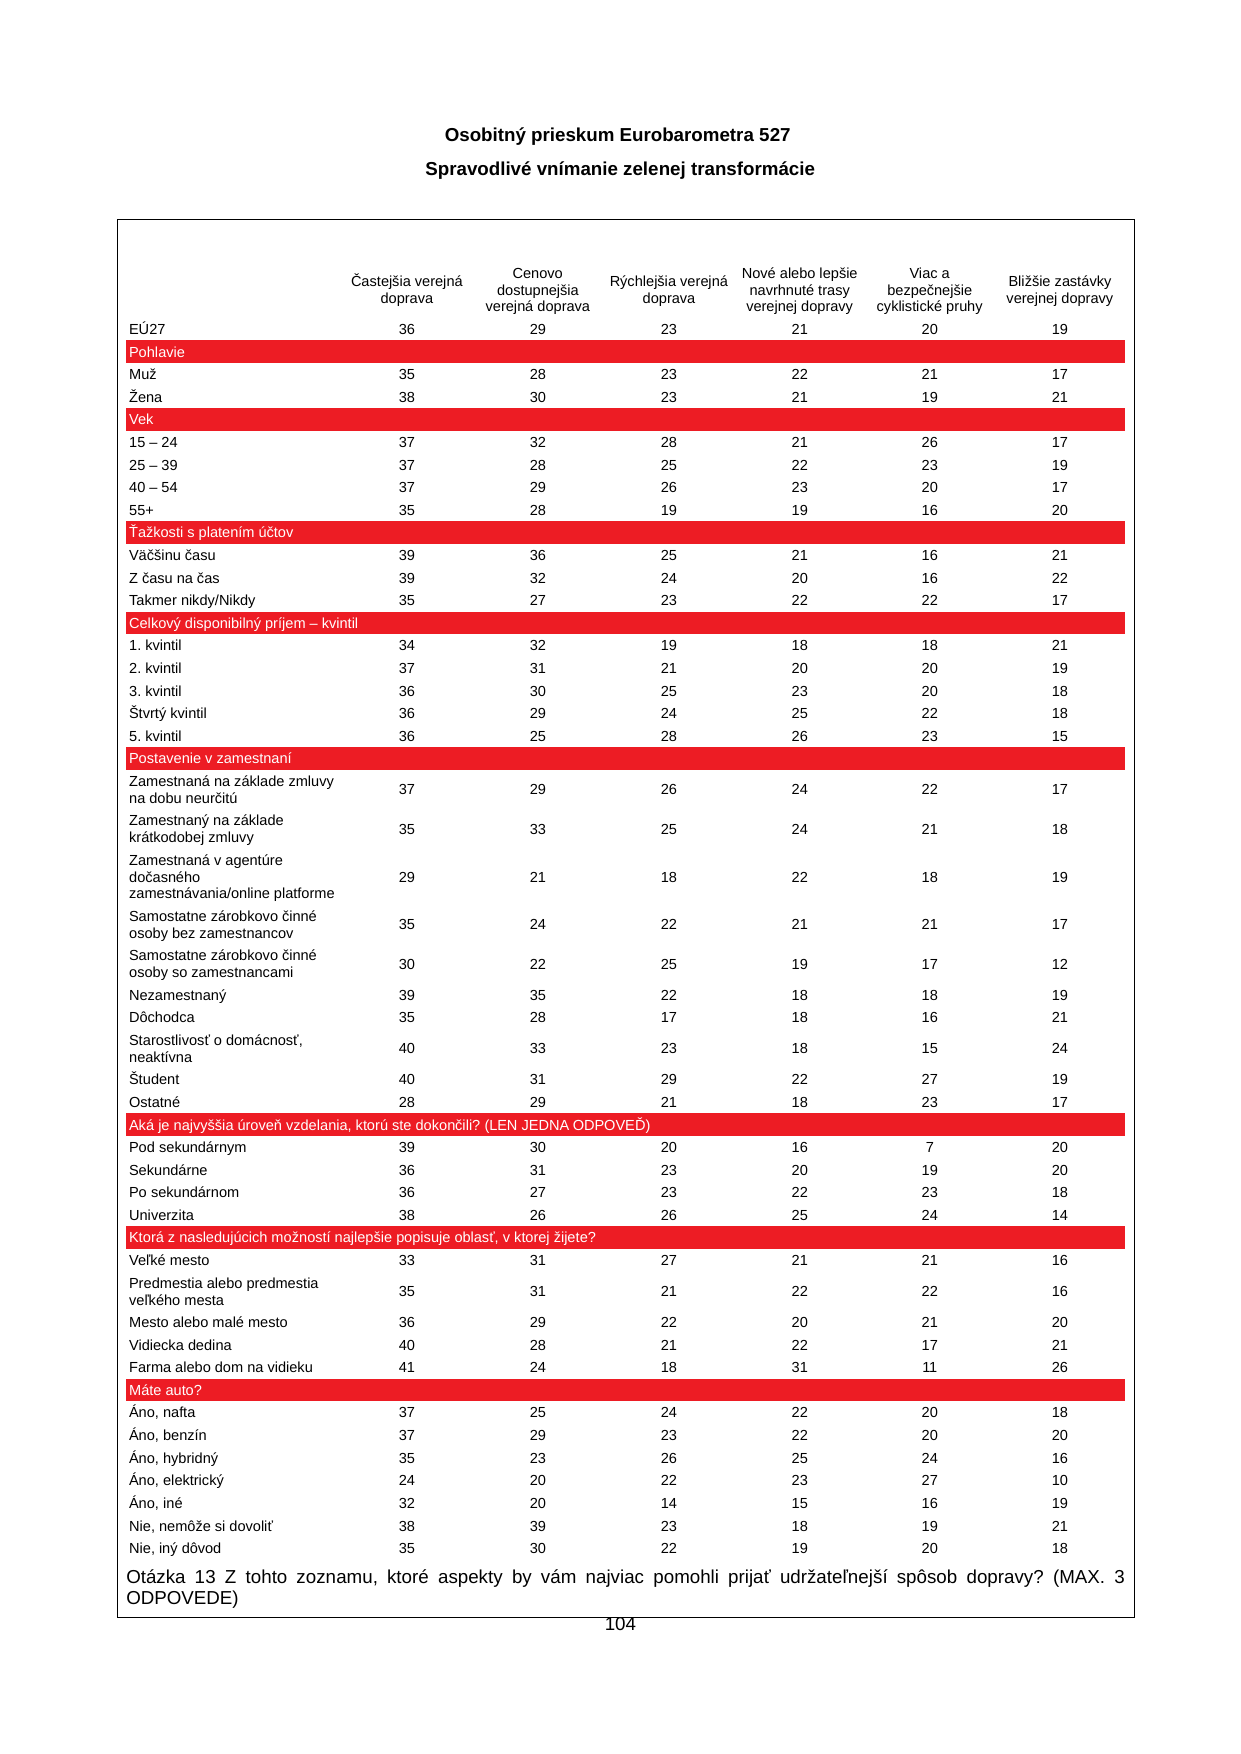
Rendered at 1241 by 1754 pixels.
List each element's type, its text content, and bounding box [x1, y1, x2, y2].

table_cell 38 [341, 1514, 472, 1537]
table_cell 33 [472, 1029, 603, 1068]
table_cell 29 [472, 1091, 603, 1113]
table_cell [865, 1226, 994, 1249]
table_cell 20 [734, 657, 865, 679]
table_cell 19 [994, 984, 1125, 1006]
table_cell 15 – 24 [126, 431, 341, 453]
table_cell 35 [341, 589, 472, 612]
table_cell Ktorá z nasledujúcich možností najlepšie popisuje oblasť, v ktorej žijete? [126, 1226, 865, 1249]
table_cell 21 [865, 363, 994, 386]
table_cell 19 [734, 1537, 865, 1559]
table_cell 36 [341, 1159, 472, 1181]
table_header Nové alebo lepšie navrhnuté trasy verejnej dopravy [734, 262, 865, 318]
table_cell 16 [865, 566, 994, 589]
table_cell 18 [994, 702, 1125, 724]
table_cell 16 [994, 1446, 1125, 1469]
table_cell [734, 1379, 865, 1401]
table_cell 18 [734, 1006, 865, 1029]
table_cell 25 [734, 1204, 865, 1226]
table_cell 25 [603, 944, 734, 983]
table_cell 26 [603, 1446, 734, 1469]
table_cell 23 [865, 1181, 994, 1204]
table_cell 18 [865, 984, 994, 1006]
table_cell 19 [865, 386, 994, 408]
table_cell 17 [994, 1091, 1125, 1113]
table_cell 29 [472, 1424, 603, 1446]
table_cell Žena [126, 386, 341, 408]
table_cell 37 [341, 657, 472, 679]
table_cell 39 [341, 984, 472, 1006]
table_cell Áno, elektrický [126, 1469, 341, 1492]
table_cell 29 [472, 770, 603, 809]
table_cell 35 [341, 499, 472, 521]
table_cell 21 [603, 1091, 734, 1113]
table_cell 22 [734, 1068, 865, 1091]
table_cell 29 [603, 1068, 734, 1091]
table_cell 17 [994, 431, 1125, 453]
table_cell 40 [341, 1068, 472, 1091]
table_cell 25 [603, 809, 734, 848]
table_cell [994, 408, 1125, 431]
table_cell 16 [865, 1492, 994, 1514]
table_cell 19 [734, 499, 865, 521]
table_cell 27 [472, 589, 603, 612]
table_cell 33 [472, 809, 603, 848]
table_cell 20 [994, 1311, 1125, 1333]
table_cell 20 [472, 1469, 603, 1492]
table_cell 29 [472, 476, 603, 498]
table_cell 20 [994, 499, 1125, 521]
table_cell 38 [341, 1204, 472, 1226]
table_cell Z času na čas [126, 566, 341, 589]
table_cell 17 [994, 363, 1125, 386]
table_cell 18 [603, 849, 734, 905]
table_cell 18 [734, 1514, 865, 1537]
table_cell [734, 340, 865, 363]
table_cell 21 [472, 849, 603, 905]
table_cell Zamestnaný na základe krátkodobej zmluvy [126, 809, 341, 848]
table_cell Univerzita [126, 1204, 341, 1226]
table_cell 20 [865, 1537, 994, 1559]
table_cell [341, 408, 472, 431]
table_cell Samostatne zárobkovo činné osoby bez zamestnancov [126, 905, 341, 944]
table_cell 26 [603, 1204, 734, 1226]
table_cell 19 [994, 1068, 1125, 1091]
table_cell 21 [603, 657, 734, 679]
table_cell 21 [734, 318, 865, 340]
table_cell Pohlavie [126, 340, 341, 363]
table_cell 31 [472, 1249, 603, 1271]
table_cell 21 [994, 634, 1125, 657]
table_cell 35 [341, 1537, 472, 1559]
table_cell 25 [734, 1446, 865, 1469]
table_cell [994, 747, 1125, 770]
table_cell 21 [865, 1249, 994, 1271]
table_cell 21 [603, 1334, 734, 1356]
table_cell Áno, benzín [126, 1424, 341, 1446]
table_cell Vidiecka dedina [126, 1334, 341, 1356]
table_cell 40 – 54 [126, 476, 341, 498]
table_cell 22 [603, 1469, 734, 1492]
table_cell [603, 612, 734, 634]
table_cell 34 [341, 634, 472, 657]
table_cell 29 [472, 702, 603, 724]
table_cell 31 [472, 1271, 603, 1311]
table_cell 21 [734, 431, 865, 453]
table_cell Študent [126, 1068, 341, 1091]
table_header Cenovo dostupnejšia verejná doprava [472, 262, 603, 318]
table_cell Vek [126, 408, 341, 431]
table_cell 37 [341, 1424, 472, 1446]
table_cell 35 [341, 1446, 472, 1469]
table_cell 30 [472, 386, 603, 408]
table_cell [341, 747, 472, 770]
table_cell 16 [734, 1136, 865, 1158]
table_cell 26 [994, 1356, 1125, 1379]
table_cell 20 [994, 1159, 1125, 1181]
table_cell 31 [472, 657, 603, 679]
table_cell [603, 747, 734, 770]
table_cell 22 [865, 702, 994, 724]
table_cell Zamestnaná na základe zmluvy na dobu neurčitú [126, 770, 341, 809]
table_cell [603, 408, 734, 431]
table_cell 30 [472, 679, 603, 702]
table_cell 37 [341, 453, 472, 476]
table_cell 18 [734, 984, 865, 1006]
table_cell 21 [994, 1006, 1125, 1029]
table_cell 24 [734, 809, 865, 848]
table_cell 18 [734, 1029, 865, 1068]
table_cell 22 [734, 589, 865, 612]
table_cell 27 [865, 1469, 994, 1492]
table_cell Muž [126, 363, 341, 386]
table_cell 27 [603, 1249, 734, 1271]
table_cell 26 [472, 1204, 603, 1226]
table_cell 30 [472, 1537, 603, 1559]
table_cell Ťažkosti s platením účtov [126, 521, 341, 544]
table_cell 35 [341, 1006, 472, 1029]
table_cell Štvrtý kvintil [126, 702, 341, 724]
table_cell 22 [994, 566, 1125, 589]
table_cell 23 [865, 1091, 994, 1113]
table_cell 17 [865, 1334, 994, 1356]
table_cell 17 [994, 905, 1125, 944]
table_cell 19 [734, 944, 865, 983]
table_cell 2. kvintil [126, 657, 341, 679]
table_header Rýchlejšia verejná doprava [603, 262, 734, 318]
table_cell 17 [994, 589, 1125, 612]
table_cell 22 [734, 1271, 865, 1311]
table_cell Farma alebo dom na vidieku [126, 1356, 341, 1379]
table_cell 10 [994, 1469, 1125, 1492]
table_cell Samostatne zárobkovo činné osoby so zamestnancami [126, 944, 341, 983]
table_cell 22 [865, 770, 994, 809]
table_cell 22 [603, 984, 734, 1006]
table_cell 38 [341, 386, 472, 408]
table_cell 24 [603, 702, 734, 724]
table_cell 36 [341, 1311, 472, 1333]
table_header Častejšia verejná doprava [341, 262, 472, 318]
table_cell 20 [994, 1136, 1125, 1158]
table_cell 35 [341, 1271, 472, 1311]
table_cell 22 [472, 944, 603, 983]
table_cell 23 [603, 1181, 734, 1204]
table_cell 18 [865, 634, 994, 657]
table_cell 7 [865, 1136, 994, 1158]
table_cell 30 [472, 1136, 603, 1158]
table_cell 24 [994, 1029, 1125, 1068]
table_cell 24 [865, 1446, 994, 1469]
table_cell 25 [472, 1401, 603, 1424]
table_cell 21 [994, 1514, 1125, 1537]
table_cell 25 [603, 453, 734, 476]
table_cell 19 [994, 657, 1125, 679]
table_cell 28 [472, 1334, 603, 1356]
table_cell [865, 521, 994, 544]
table_cell 23 [603, 363, 734, 386]
table_cell 14 [603, 1492, 734, 1514]
table_cell Veľké mesto [126, 1249, 341, 1271]
table_cell 22 [865, 589, 994, 612]
table_cell Nie, nemôže si dovoliť [126, 1514, 341, 1537]
table_cell 26 [865, 431, 994, 453]
table_cell 22 [734, 1334, 865, 1356]
table_cell 24 [865, 1204, 994, 1226]
table_cell Dôchodca [126, 1006, 341, 1029]
table_cell 32 [341, 1492, 472, 1514]
table_cell 22 [734, 849, 865, 905]
table_cell 36 [341, 679, 472, 702]
table_cell 18 [994, 1181, 1125, 1204]
table_cell 23 [603, 1424, 734, 1446]
table_cell 23 [603, 318, 734, 340]
table_cell 18 [865, 849, 994, 905]
table_cell [865, 1379, 994, 1401]
table_cell 22 [734, 363, 865, 386]
table_cell 25 [603, 679, 734, 702]
table_cell 29 [472, 1311, 603, 1333]
table_cell 32 [472, 431, 603, 453]
table_cell [341, 340, 472, 363]
table_cell 24 [472, 1356, 603, 1379]
table_cell Väčšinu času [126, 544, 341, 566]
table_cell 18 [734, 634, 865, 657]
table_cell 21 [994, 386, 1125, 408]
table_cell Áno, iné [126, 1492, 341, 1514]
table_cell Starostlivosť o domácnosť, neaktívna [126, 1029, 341, 1068]
table_cell 39 [341, 566, 472, 589]
table_cell 16 [994, 1271, 1125, 1311]
table_cell Nezamestnaný [126, 984, 341, 1006]
table_cell 17 [603, 1006, 734, 1029]
table_cell [603, 521, 734, 544]
table_cell Predmestia alebo predmestia veľkého mesta [126, 1271, 341, 1311]
table_cell [472, 1379, 603, 1401]
table_cell [472, 521, 603, 544]
table_header Viac a bezpečnejšie cyklistické pruhy [865, 262, 994, 318]
table_cell [865, 340, 994, 363]
table_header [126, 262, 341, 318]
table_cell 22 [734, 1401, 865, 1424]
table_cell Aká je najvyššia úroveň vzdelania, ktorú ste dokončili? (LEN JEDNA ODPOVEĎ) [126, 1113, 1125, 1136]
table_cell 11 [865, 1356, 994, 1379]
table_cell 15 [734, 1492, 865, 1514]
table_cell 36 [341, 318, 472, 340]
table_cell 23 [603, 1029, 734, 1068]
table_cell [865, 408, 994, 431]
table_cell 16 [865, 499, 994, 521]
table_cell 35 [341, 905, 472, 944]
table_cell 35 [341, 363, 472, 386]
table_cell 22 [603, 905, 734, 944]
table_cell 39 [472, 1514, 603, 1537]
table_cell 37 [341, 476, 472, 498]
table_cell 22 [734, 453, 865, 476]
table_cell 25 [734, 702, 865, 724]
table_cell 21 [865, 1311, 994, 1333]
table_cell 18 [734, 1091, 865, 1113]
table_cell 36 [341, 702, 472, 724]
table_cell 20 [734, 566, 865, 589]
table_cell 21 [734, 544, 865, 566]
table_cell [994, 340, 1125, 363]
table_cell Sekundárne [126, 1159, 341, 1181]
table_cell [341, 1379, 472, 1401]
table_cell 28 [472, 363, 603, 386]
table_cell 21 [734, 1249, 865, 1271]
table_cell 15 [994, 725, 1125, 747]
table_cell [341, 521, 472, 544]
table_cell 41 [341, 1356, 472, 1379]
table_cell 23 [734, 1469, 865, 1492]
table_cell 23 [734, 476, 865, 498]
table_cell Pod sekundárnym [126, 1136, 341, 1158]
table_cell 29 [341, 849, 472, 905]
table_cell 18 [994, 1401, 1125, 1424]
table_cell 25 – 39 [126, 453, 341, 476]
table_cell 20 [865, 318, 994, 340]
table_cell 20 [994, 1424, 1125, 1446]
table_cell 36 [341, 1181, 472, 1204]
table_cell 25 [472, 725, 603, 747]
table_cell [734, 747, 865, 770]
table_cell 21 [734, 905, 865, 944]
table_cell 26 [603, 476, 734, 498]
table_cell [603, 340, 734, 363]
table_cell [472, 747, 603, 770]
table_cell 18 [994, 1537, 1125, 1559]
table_cell 17 [865, 944, 994, 983]
table_cell 27 [865, 1068, 994, 1091]
table_cell 17 [994, 476, 1125, 498]
table_cell 20 [865, 476, 994, 498]
table_cell 21 [734, 386, 865, 408]
table_cell 20 [734, 1159, 865, 1181]
table_cell Mesto alebo malé mesto [126, 1311, 341, 1333]
table_cell 39 [341, 1136, 472, 1158]
table_cell 37 [341, 431, 472, 453]
table_cell 23 [603, 1159, 734, 1181]
table_cell Po sekundárnom [126, 1181, 341, 1204]
table_cell [865, 612, 994, 634]
table_cell 20 [865, 1424, 994, 1446]
table_cell 35 [472, 984, 603, 1006]
table_cell 20 [472, 1492, 603, 1514]
table_cell 55+ [126, 499, 341, 521]
table_cell 23 [472, 1446, 603, 1469]
table_cell 32 [472, 566, 603, 589]
table_cell [734, 408, 865, 431]
table_cell [734, 521, 865, 544]
table_cell [994, 1226, 1125, 1249]
table_cell 31 [734, 1356, 865, 1379]
table_cell Áno, nafta [126, 1401, 341, 1424]
table_cell 29 [472, 318, 603, 340]
table_cell 21 [865, 905, 994, 944]
table_cell [472, 340, 603, 363]
table_cell 23 [865, 453, 994, 476]
table_cell 20 [865, 679, 994, 702]
table_cell 14 [994, 1204, 1125, 1226]
table_cell 35 [341, 809, 472, 848]
table_cell 37 [341, 770, 472, 809]
table_cell 20 [603, 1136, 734, 1158]
table_cell 16 [865, 544, 994, 566]
table_cell 25 [603, 544, 734, 566]
table_cell Áno, hybridný [126, 1446, 341, 1469]
table_cell 33 [341, 1249, 472, 1271]
table_cell 18 [994, 679, 1125, 702]
table_cell 19 [865, 1514, 994, 1537]
table_cell 28 [472, 453, 603, 476]
table_cell 24 [341, 1469, 472, 1492]
table_cell 28 [603, 725, 734, 747]
table_cell 23 [603, 589, 734, 612]
table_cell Zamestnaná v agentúre dočasného zamestnávania/online platforme [126, 849, 341, 905]
table_cell 24 [603, 566, 734, 589]
table_cell [472, 408, 603, 431]
table_cell 32 [472, 634, 603, 657]
table_cell [994, 1379, 1125, 1401]
table_cell 20 [865, 657, 994, 679]
table_cell 17 [994, 770, 1125, 809]
table_cell 19 [994, 453, 1125, 476]
table_cell 24 [472, 905, 603, 944]
table_cell 21 [865, 809, 994, 848]
table_cell 19 [994, 1492, 1125, 1514]
table_cell Takmer nikdy/Nikdy [126, 589, 341, 612]
table_cell 40 [341, 1029, 472, 1068]
table_cell 23 [603, 1514, 734, 1537]
table_cell 31 [472, 1159, 603, 1181]
table_cell 30 [341, 944, 472, 983]
table_cell Máte auto? [126, 1379, 341, 1401]
table_cell 37 [341, 1401, 472, 1424]
table_cell [994, 612, 1125, 634]
table_cell 24 [734, 770, 865, 809]
table_cell 39 [341, 544, 472, 566]
table_cell [865, 747, 994, 770]
table_cell Nie, iný dôvod [126, 1537, 341, 1559]
table_cell 23 [734, 679, 865, 702]
table_cell 21 [994, 1334, 1125, 1356]
table_cell 36 [341, 725, 472, 747]
table_cell 40 [341, 1334, 472, 1356]
table_cell 19 [603, 634, 734, 657]
table_cell 27 [472, 1181, 603, 1204]
table_cell 28 [472, 499, 603, 521]
table_cell 1. kvintil [126, 634, 341, 657]
table_cell EÚ27 [126, 318, 341, 340]
table_cell 36 [472, 544, 603, 566]
table_cell [603, 1379, 734, 1401]
table_cell 15 [865, 1029, 994, 1068]
table_cell 18 [603, 1356, 734, 1379]
table_cell 23 [865, 725, 994, 747]
table_cell 3. kvintil [126, 679, 341, 702]
table_cell 26 [603, 770, 734, 809]
table_cell 22 [734, 1181, 865, 1204]
table_cell 5. kvintil [126, 725, 341, 747]
table_cell 19 [865, 1159, 994, 1181]
table_cell 19 [994, 849, 1125, 905]
table_cell 26 [734, 725, 865, 747]
table_cell 21 [994, 544, 1125, 566]
table_cell 19 [603, 499, 734, 521]
table_cell 31 [472, 1068, 603, 1091]
table_cell [734, 612, 865, 634]
table_cell 16 [994, 1249, 1125, 1271]
table_cell 22 [603, 1537, 734, 1559]
table_cell 20 [734, 1311, 865, 1333]
table_cell 23 [603, 386, 734, 408]
table_cell 28 [603, 431, 734, 453]
table_cell 28 [341, 1091, 472, 1113]
table_cell 22 [865, 1271, 994, 1311]
table_cell 18 [994, 809, 1125, 848]
table_header Bližšie zastávky verejnej dopravy [994, 262, 1125, 318]
table_cell Postavenie v zamestnaní [126, 747, 341, 770]
table_cell Ostatné [126, 1091, 341, 1113]
table_cell 22 [603, 1311, 734, 1333]
text Otázka 13 Z tohto zoznamu, ktoré aspekty by vám najviac pomohli prijať udržateľnejší spôsob dopravy? (MAX. 3 ODPOVEDE) [126, 1565, 1125, 1608]
table_cell 20 [865, 1401, 994, 1424]
table_cell 24 [603, 1401, 734, 1424]
table_cell [994, 521, 1125, 544]
table_cell 12 [994, 944, 1125, 983]
table_cell 16 [865, 1006, 994, 1029]
table_cell 28 [472, 1006, 603, 1029]
table_cell 22 [734, 1424, 865, 1446]
table_cell 21 [603, 1271, 734, 1311]
table_cell Celkový disponibilný príjem – kvintil [126, 612, 603, 634]
table_cell 19 [994, 318, 1125, 340]
